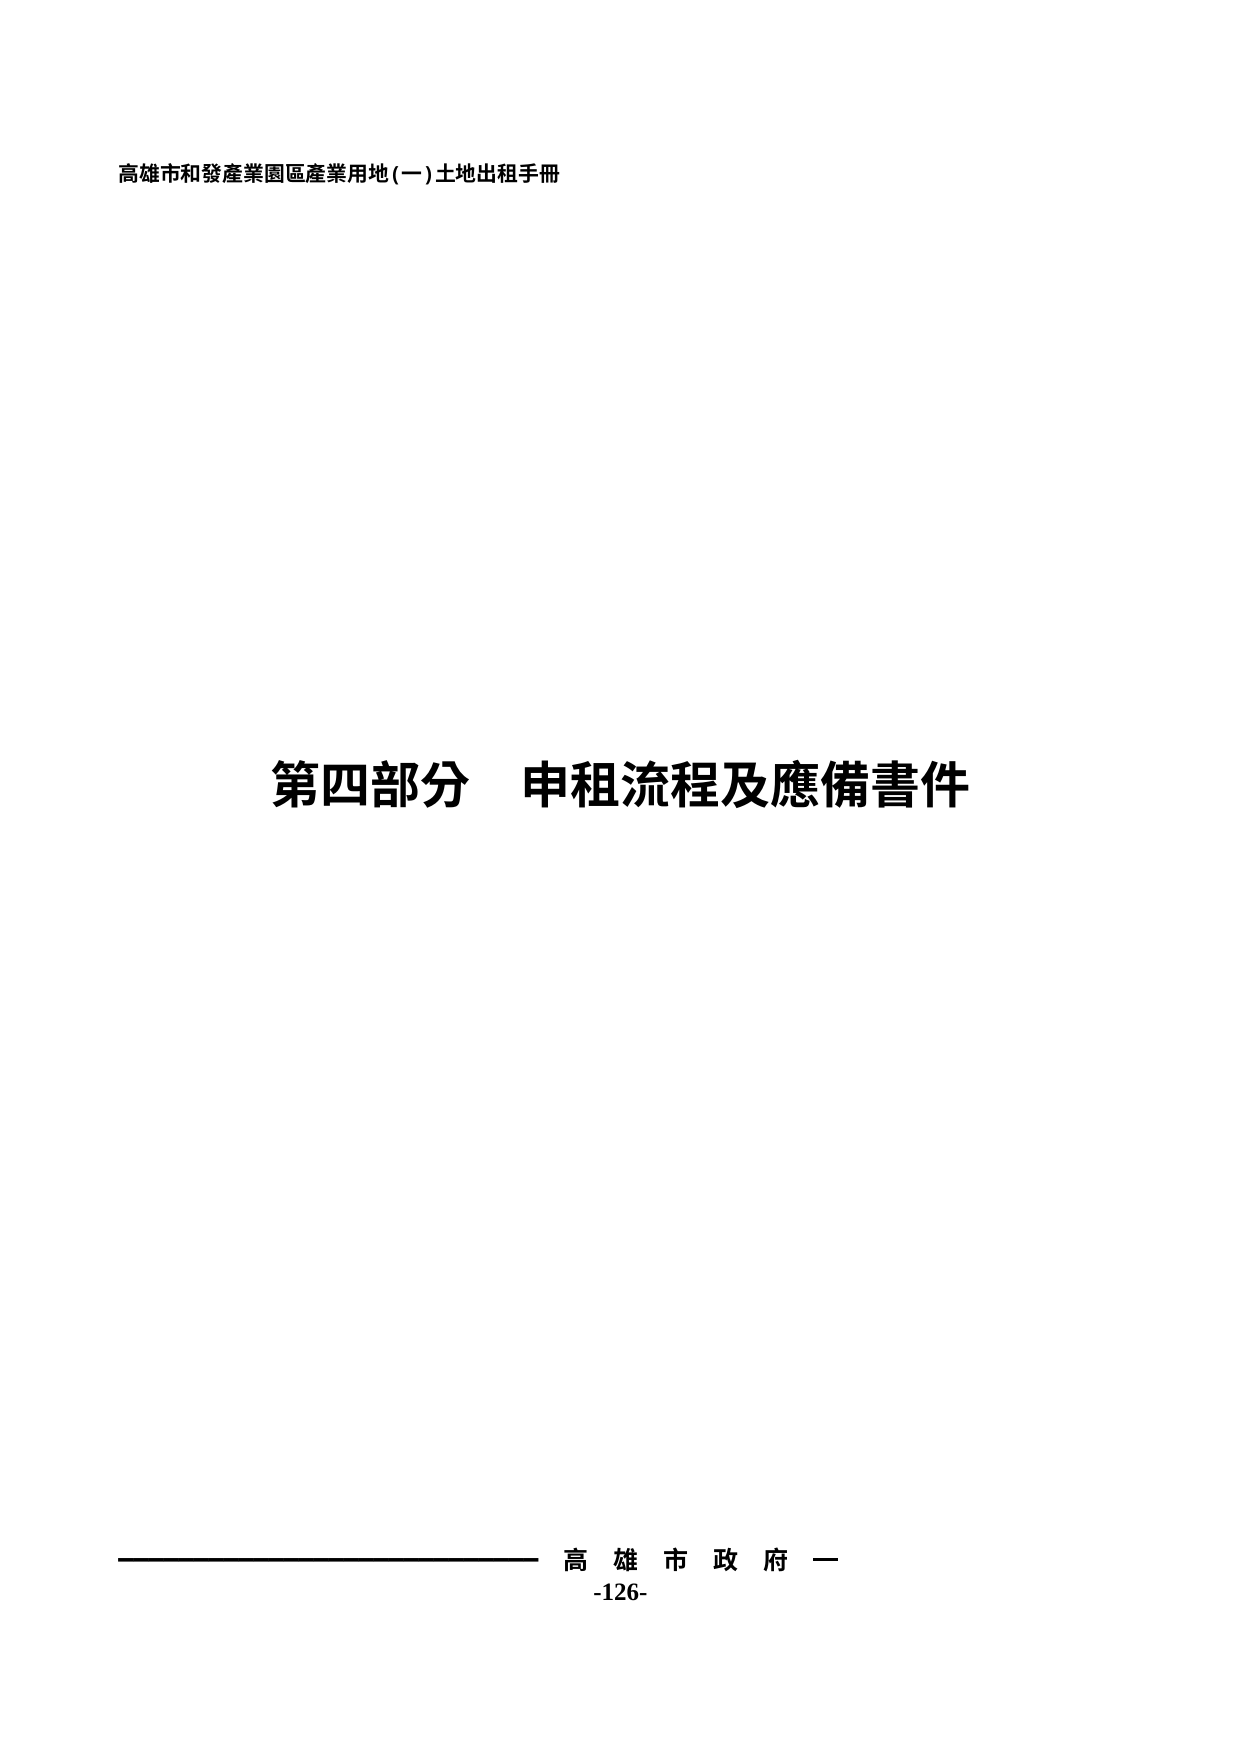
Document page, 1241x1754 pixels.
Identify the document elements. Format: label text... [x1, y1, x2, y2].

subtitle 第四部分 申租流程及應備書件 [118, 746, 1122, 818]
